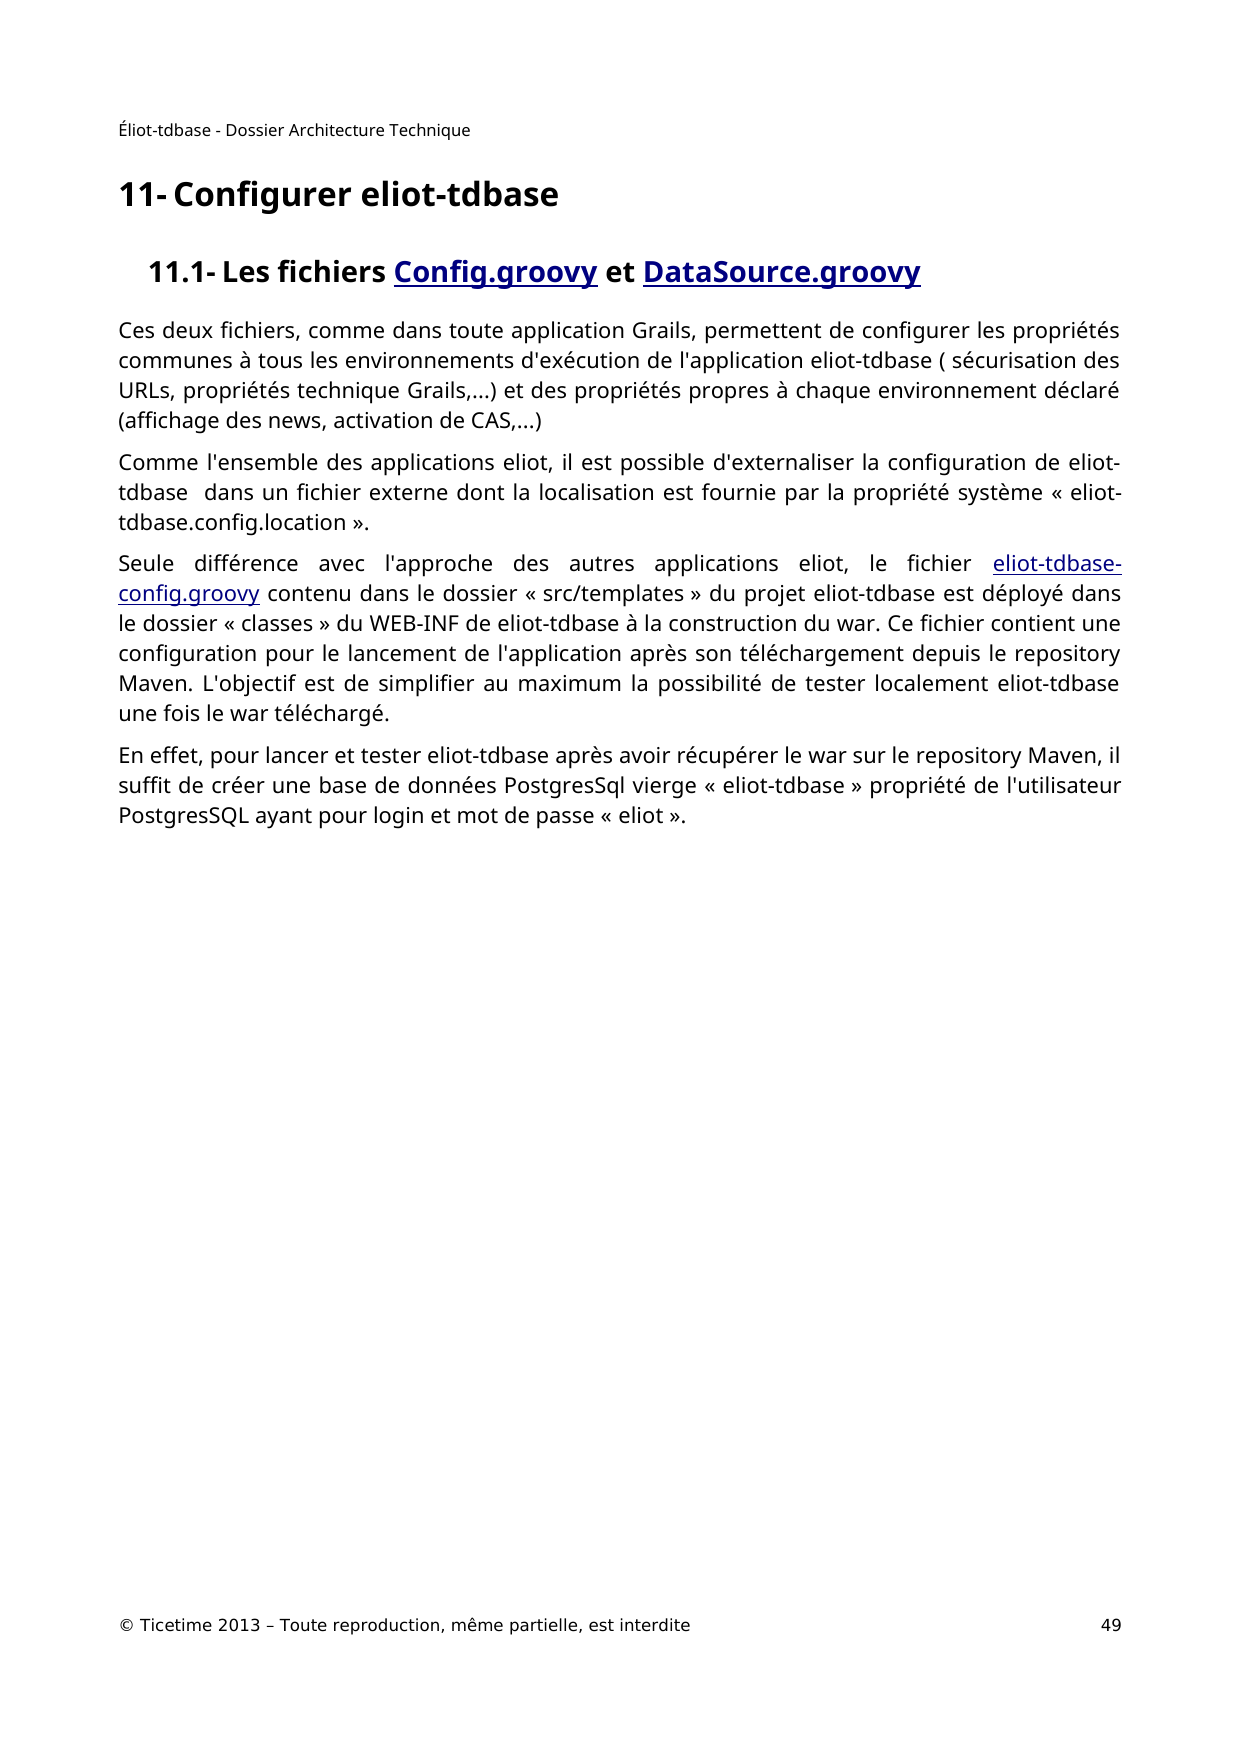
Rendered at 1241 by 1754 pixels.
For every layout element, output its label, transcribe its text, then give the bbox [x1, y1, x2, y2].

text Ces deux fichiers, comme dans toute application Grails, permettent de configurer les propriétés communes à tous les environnements d'exécution de l'application eliot-tdbase ( sécurisation des URLs, propriétés technique Grails,...) et des propriétés propres à chaque environnement déclaré (affichage des news, activation de CAS,...) [118, 315, 1122, 435]
text Seule différence avec l'approche des autres applications eliot, le fichier eliot-tdbase-config.groovy contenu dans le dossier « src/templates » du projet eliot-tdbase est déployé dans le dossier « classes » du WEB-INF de eliot-tdbase à la construction du war. Ce fichier contient une configuration pour le lancement de l'application après son téléchargement depuis le repository Maven. L'objectif est de simplifier au maximum la possibilité de tester localement eliot-tdbase une fois le war téléchargé. [118, 548, 1122, 728]
subtitle Les fichiers Config.groovy et DataSource.groovy [118, 251, 1122, 291]
text Comme l'ensemble des applications eliot, il est possible d'externaliser la configuration de eliot-tdbase dans un fichier externe dont la localisation est fournie par la propriété système « eliot-tdbase.config.location ». [118, 446, 1122, 536]
subtitle Configurer eliot-tdbase [118, 171, 1122, 216]
text En effet, pour lancer et tester eliot-tdbase après avoir récupérer le war sur le repository Maven, il suffit de créer une base de données PostgresSql vierge « eliot-tdbase » propriété de l'utilisateur PostgresSQL ayant pour login et mot de passe « eliot ». [118, 740, 1122, 830]
